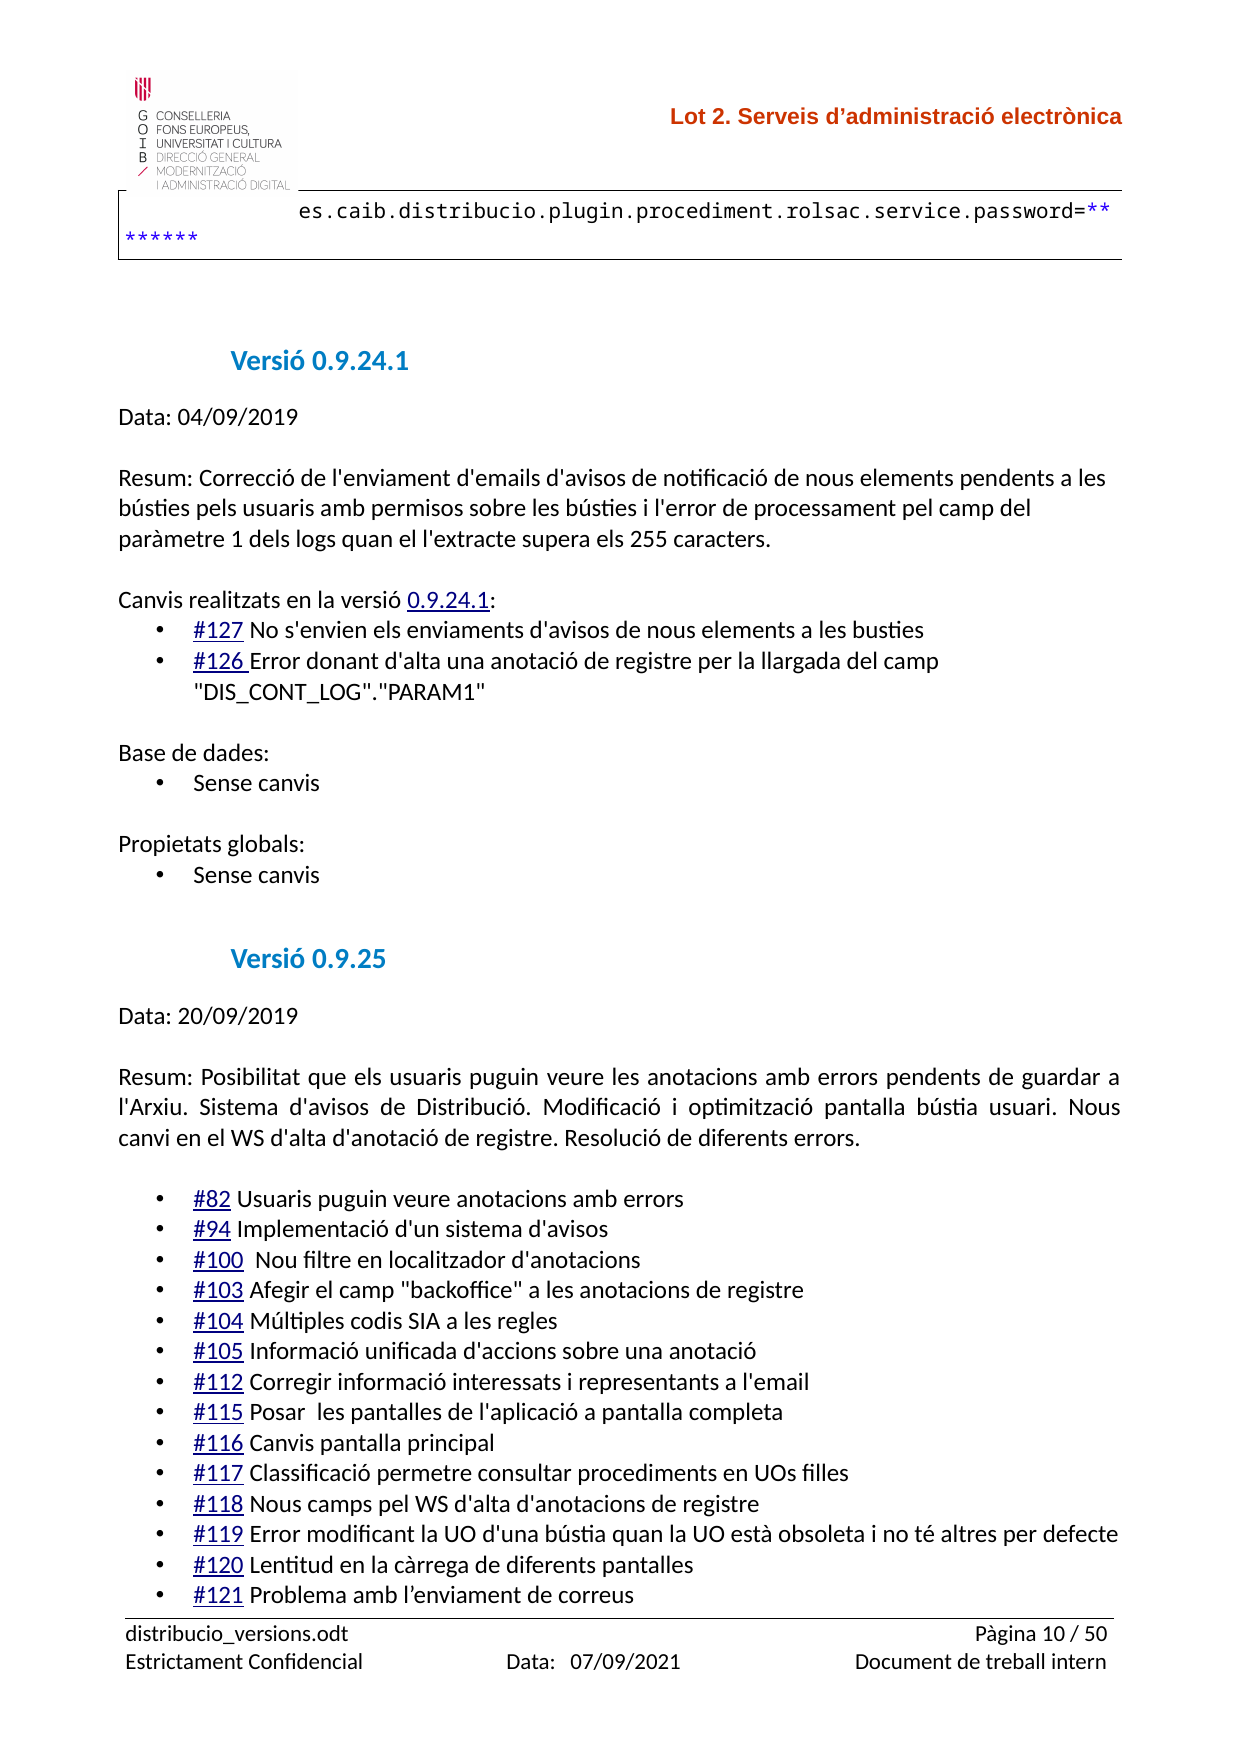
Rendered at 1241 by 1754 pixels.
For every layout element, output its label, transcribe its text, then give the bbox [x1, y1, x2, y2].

text Resum: Correcció de l'enviament d'emails d'avisos de notificació de nous elements pendents a les bústies pels usuaris amb permisos sobre les bústies i l'error de processament pel camp del paràmetre 1 dels logs quan el l'extracte supera els 255 caracters. [118, 462, 1122, 554]
list #115 Posar les pantalles de l'aplicació a pantalla completa [156, 1397, 1122, 1427]
list #119 Error modificant la UO d'una bústia quan la UO està obsoleta i no té altres per defecte [156, 1519, 1122, 1549]
list #127 No s'envien els enviaments d'avisos de nous elements a les busties [156, 615, 1122, 645]
subtitle Versió 0.9.24.1 [153, 342, 1122, 377]
list #112 Corregir informació interessats i representants a l'email [156, 1366, 1122, 1397]
list #117 Classificació permetre consultar procediments en UOs filles [156, 1458, 1122, 1488]
list #120 Lentitud en la càrrega de diferents pantalles [156, 1549, 1122, 1580]
text Propietats globals: [118, 828, 1122, 859]
list #118 Nous camps pel WS d'alta d'anotacions de registre [156, 1488, 1122, 1519]
list #100 Nou filtre en localitzador d'anotacions [156, 1244, 1122, 1274]
list #121 Problema amb l’enviament de correus [156, 1580, 1122, 1610]
text Base de dades: [118, 737, 1122, 767]
list #94 Implementació d'un sistema d'avisos [156, 1213, 1122, 1244]
list #104 Múltiples codis SIA a les regles [156, 1305, 1122, 1336]
text Data: 20/09/2019 [118, 1000, 1122, 1030]
picture [126, 70, 299, 197]
subtitle Versió 0.9.25 [153, 941, 1122, 976]
list #126 Error donant d'alta una anotació de registre per la llargada del camp "DIS_CONT_LOG"."PARAM1" [156, 645, 1122, 706]
list #103 Afegir el camp "backoffice" a les anotacions de registre [156, 1274, 1122, 1305]
list #82 Usuaris puguin veure anotacions amb errors [156, 1183, 1122, 1213]
list #116 Canvis pantalla principal [156, 1427, 1122, 1458]
text Data: 04/09/2019 [118, 401, 1122, 432]
list Sense canvis [156, 767, 1122, 798]
text Canvis realitzats en la versió 0.9.24.1: [118, 584, 1122, 615]
table_header es.caib.distribucio.plugin.procediment.rolsac.service.password=******** [119, 191, 1122, 259]
list #105 Informació unificada d'accions sobre una anotació [156, 1336, 1122, 1366]
list Sense canvis [156, 859, 1122, 889]
text Resum: Posibilitat que els usuaris puguin veure les anotacions amb errors pendents de guardar a l'Arxiu. Sistema d'avisos de Distribució. Modificació i optimització pantalla bústia usuari. Nous canvi en el WS d'alta d'anotació de registre. Resolució de diferents errors. [118, 1061, 1122, 1152]
